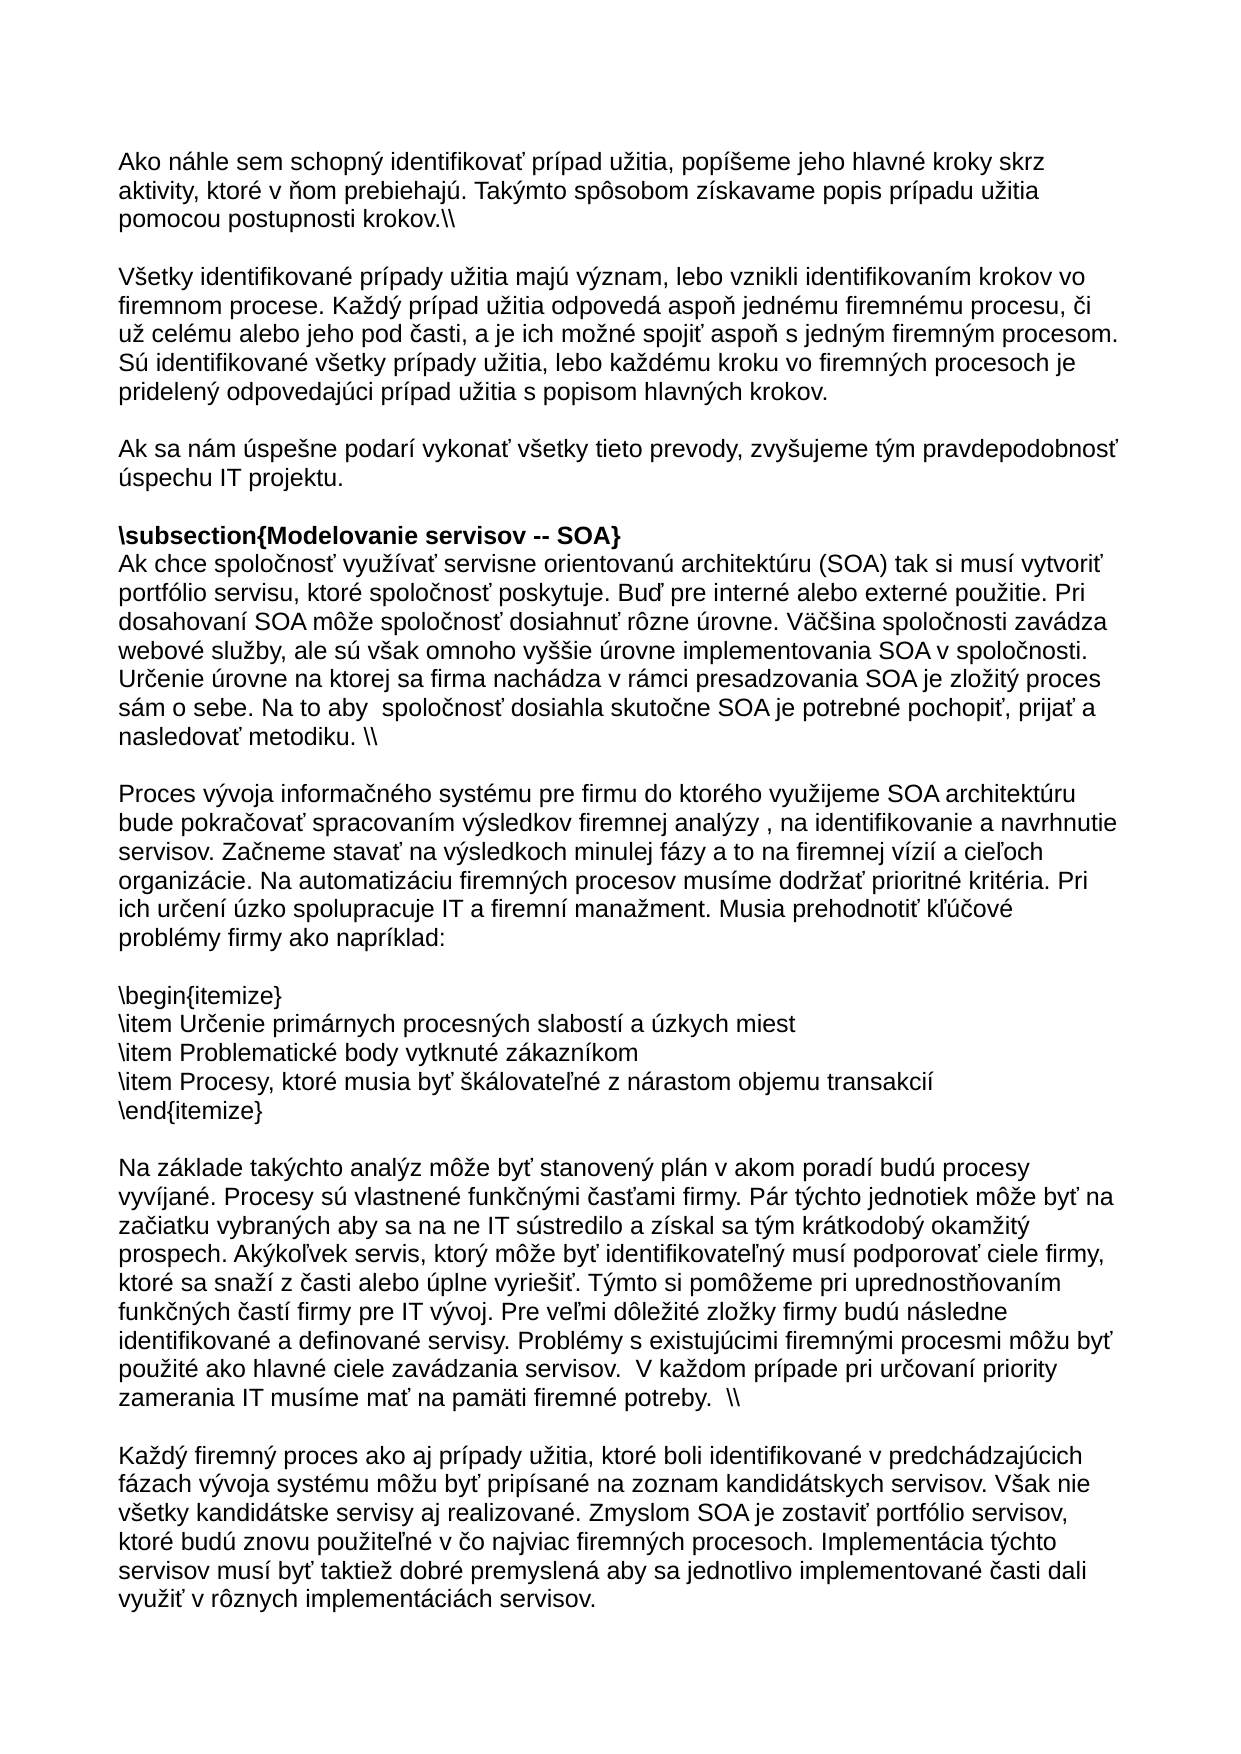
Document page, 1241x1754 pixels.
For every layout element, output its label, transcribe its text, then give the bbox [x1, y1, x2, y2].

text Každý firemný proces ako aj prípady užitia, ktoré boli identifikované v predchádzajúcich fázach vývoja systému môžu byť pripísané na zoznam kandidátskych servisov. Však nie všetky kandidátske servisy aj realizované. Zmyslom SOA je zostaviť portfólio servisov, ktoré budú znovu použiteľné v čo najviac firemných procesoch. Implementácia týchto servisov musí byť taktiež dobré premyslená aby sa jednotlivo implementované časti dali využiť v rôznych implementáciách servisov. [118, 1441, 1122, 1613]
text Proces vývoja informačného systému pre firmu do ktorého využijeme SOA architektúru bude pokračovať spracovaním výsledkov firemnej analýzy , na identifikovanie a navrhnutie servisov. Začneme stavať na výsledkoch minulej fázy a to na firemnej vízií a cieľoch organizácie. Na automatizáciu firemných procesov musíme dodržať prioritné kritéria. Pri ich určení úzko spolupracuje IT a firemní manažment. Musia prehodnotiť kľúčové problémy firmy ako napríklad: [118, 779, 1122, 952]
text \item Určenie primárnych procesných slabostí a úzkych miest [118, 1009, 1122, 1038]
text \item Problematické body vytknuté zákazníkom [118, 1038, 1122, 1067]
text Ako náhle sem schopný identifikovať prípad užitia, popíšeme jeho hlavné kroky skrz aktivity, ktoré v ňom prebiehajú. Takýmto spôsobom získavame popis prípadu užitia pomocou postupnosti krokov.\\ [118, 147, 1122, 233]
text \item Procesy, ktoré musia byť škálovateľné z nárastom objemu transakcií [118, 1067, 1122, 1096]
text Ak sa nám úspešne podarí vykonať všetky tieto prevody, zvyšujeme tým pravdepodobnosť úspechu IT projektu. [118, 434, 1122, 492]
text \subsection{Modelovanie servisov -- SOA} [118, 521, 1122, 549]
text Všetky identifikované prípady užitia majú význam, lebo vznikli identifikovaním krokov vo firemnom procese. Každý prípad užitia odpovedá aspoň jednému firemnému procesu, či už celému alebo jeho pod časti, a je ich možné spojiť aspoň s jedným firemným procesom. Sú identifikované všetky prípady užitia, lebo každému kroku vo firemných procesoch je pridelený odpovedajúci prípad užitia s popisom hlavných krokov. [118, 262, 1122, 406]
text Ak chce spoločnosť využívať servisne orientovanú architektúru (SOA) tak si musí vytvoriť portfólio servisu, ktoré spoločnosť poskytuje. Buď pre interné alebo externé použitie. Pri dosahovaní SOA môže spoločnosť dosiahnuť rôzne úrovne. Väčšina spoločnosti zavádza webové služby, ale sú však omnoho vyššie úrovne implementovania SOA v spoločnosti. Určenie úrovne na ktorej sa firma nachádza v rámci presadzovania SOA je zložitý proces sám o sebe. Na to aby spoločnosť dosiahla skutočne SOA je potrebné pochopiť, prijať a nasledovať metodiku. \\ [118, 549, 1122, 751]
text Na základe takýchto analýz môže byť stanovený plán v akom poradí budú procesy vyvíjané. Procesy sú vlastnené funkčnými časťami firmy. Pár týchto jednotiek môže byť na začiatku vybraných aby sa na ne IT sústredilo a získal sa tým krátkodobý okamžitý prospech. Akýkoľvek servis, ktorý môže byť identifikovateľný musí podporovať ciele firmy, ktoré sa snaží z časti alebo úplne vyriešiť. Týmto si pomôžeme pri uprednostňovaním funkčných častí firmy pre IT vývoj. Pre veľmi dôležité zložky firmy budú následne identifikované a definované servisy. Problémy s existujúcimi firemnými procesmi môžu byť použité ako hlavné ciele zavádzania servisov. V každom prípade pri určovaní priority zamerania IT musíme mať na pamäti firemné potreby. \\ [118, 1153, 1122, 1412]
text \end{itemize} [118, 1096, 1122, 1124]
text \begin{itemize} [118, 981, 1122, 1009]
